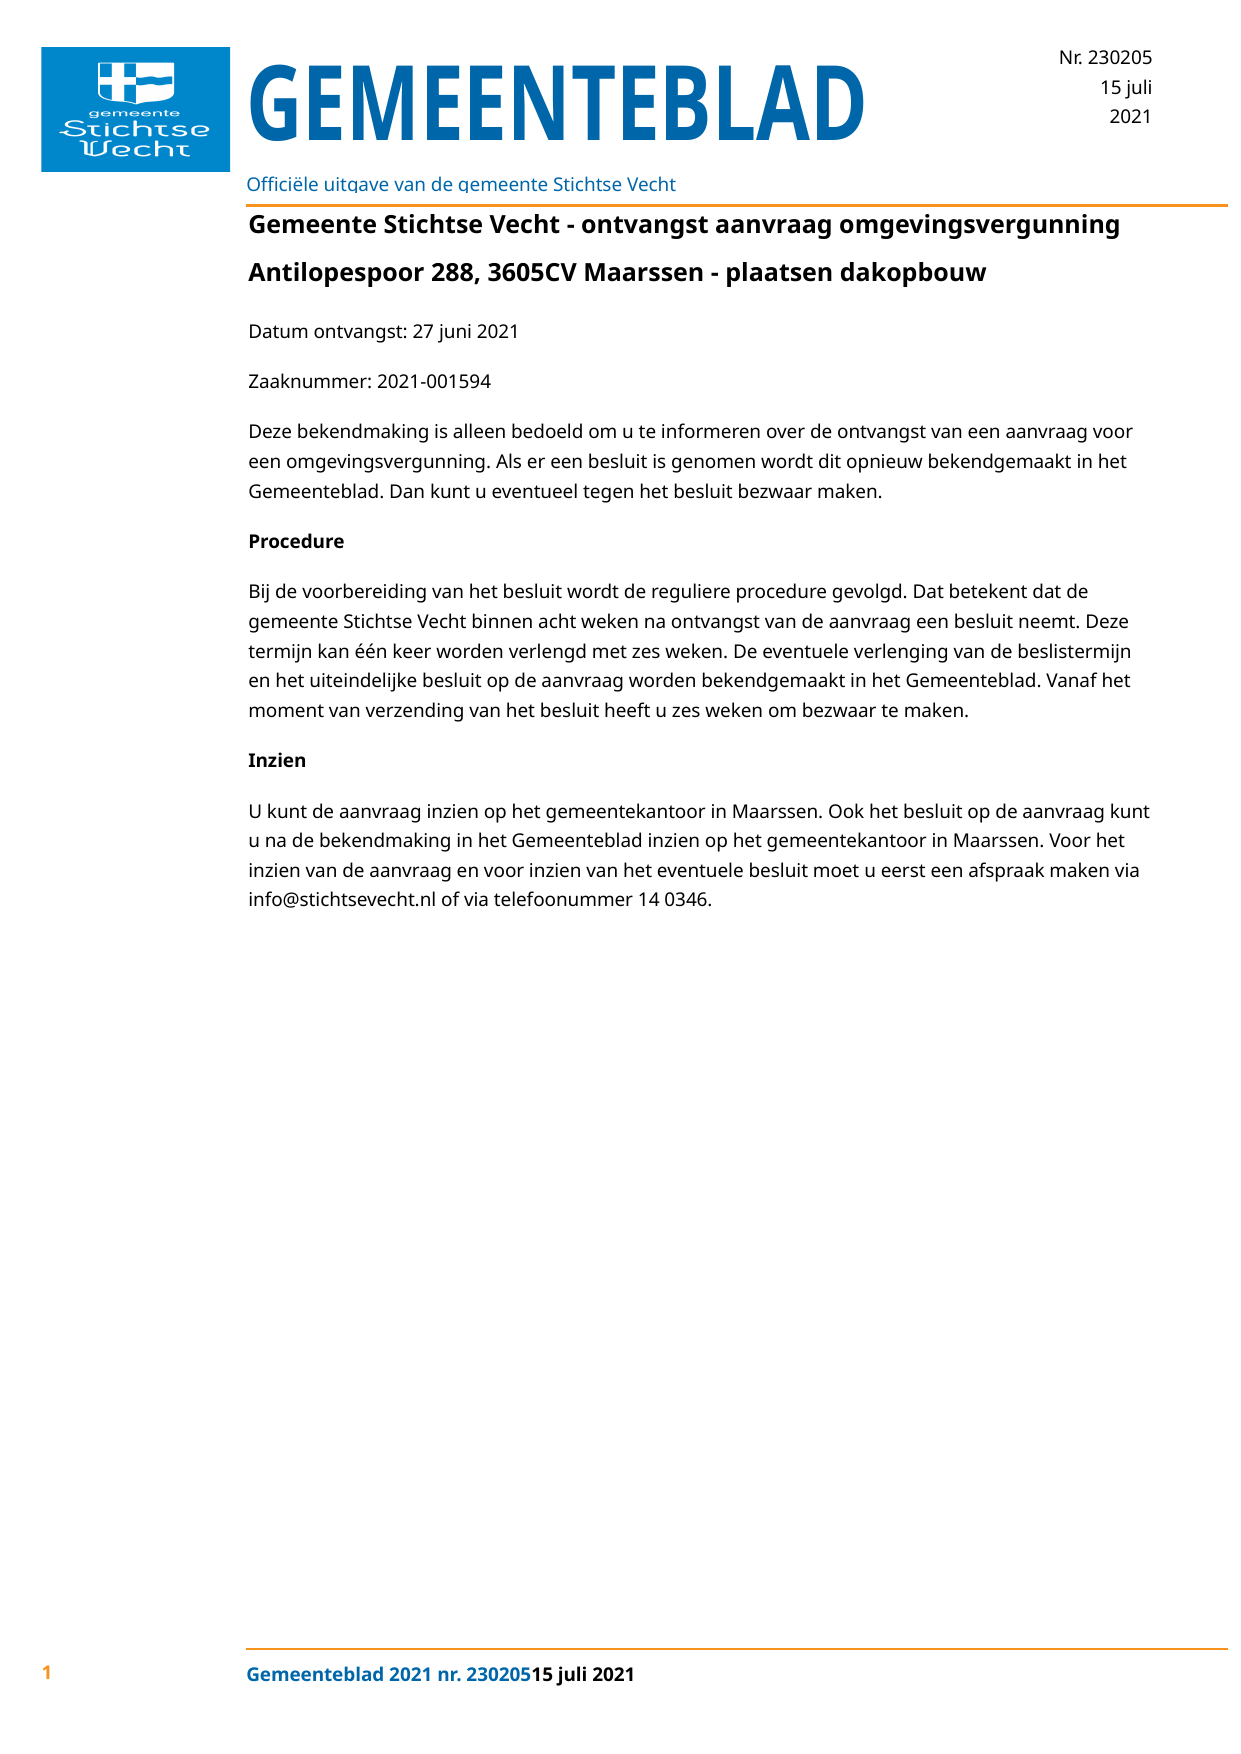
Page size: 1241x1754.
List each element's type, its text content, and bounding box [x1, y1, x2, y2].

text Datum ontvangst: 27 juni 2021 [248, 318, 1152, 344]
picture [137, 63, 174, 103]
text Zaaknummer: 2021-001594 [248, 368, 1152, 394]
text Gemeente Stichtse Vecht - ontvangst aanvraag omgevingsvergunning Antilopespoor 288, 3605CV Maarssen - plaatsen dakopbouw [248, 207, 1152, 288]
text U kunt de aanvraag inzien op het gemeentekantoor in Maarssen. Ook het besluit op de aanvraag kunt u na de bekendmaking in het Gemeenteblad inzien op het gemeentekantoor in Maarssen. Voor het inzien van de aanvraag en voor inzien van het eventuele besluit moet u eerst een afspraak maken via info@stichtsevecht.nl of via telefoonummer 14 0346. [248, 798, 1152, 912]
text Deze bekendmaking is alleen bedoeld om u te informeren over de ontvangst van een aanvraag voor een omgevingsvergunning. Als er een besluit is genomen wordt dit opnieuw bekendgemaakt in het Gemeenteblad. Dan kunt u eventueel tegen het besluit bezwaar maken. [248, 419, 1152, 504]
text Bij de voorbereiding van het besluit wordt de reguliere procedure gevolgd. Dat betekent dat de gemeente Stichtse Vecht binnen acht weken na ontvangst van de aanvraag een besluit neemt. Deze termijn kan één keer worden verlengd met zes weken. De eventuele verlenging van de beslistermijn en het uiteindelijke besluit op de aanvraag worden bekendgemaakt in het Gemeenteblad. Vanaf het moment van verzending van het besluit heeft u zes weken om bezwaar te maken. [248, 579, 1152, 723]
text Inzien [248, 747, 1152, 773]
picture [99, 63, 135, 101]
text Procedure [248, 528, 1152, 554]
